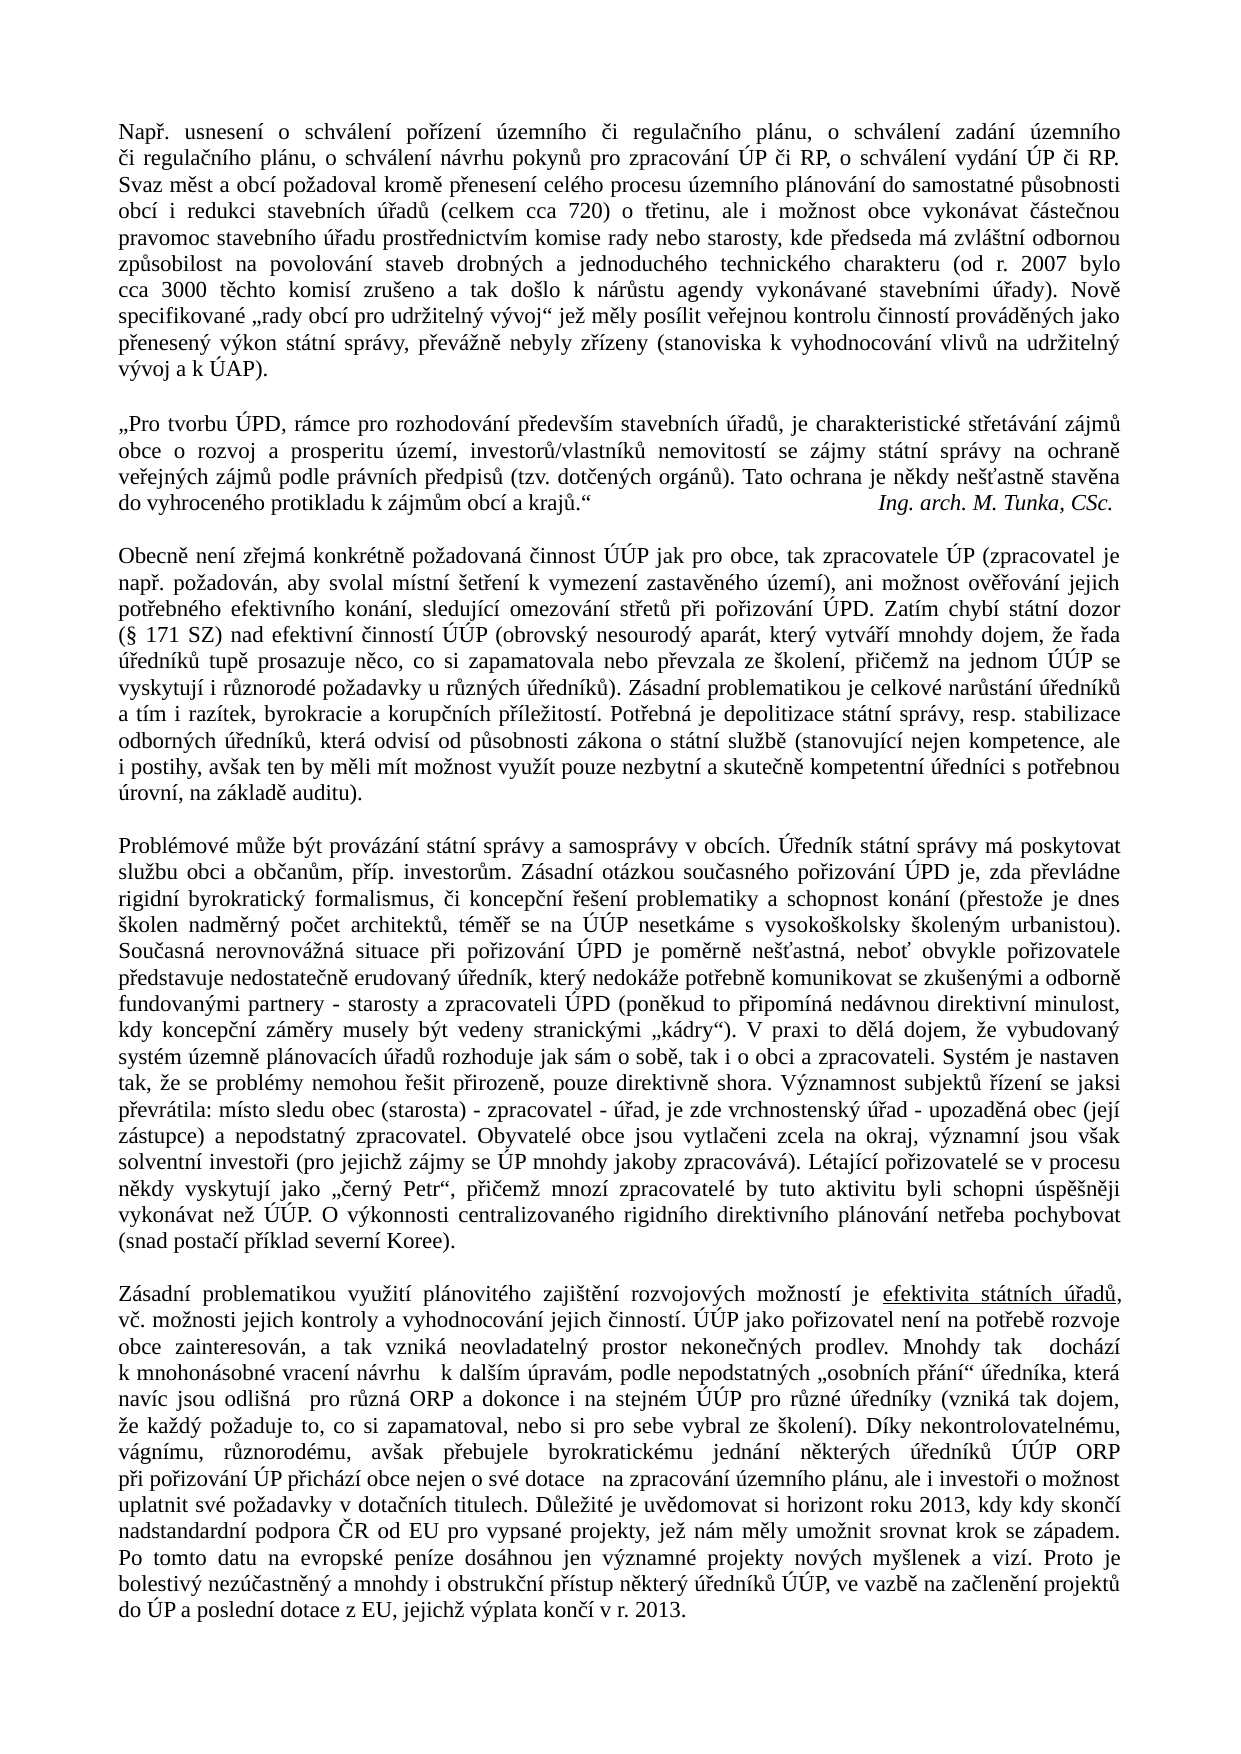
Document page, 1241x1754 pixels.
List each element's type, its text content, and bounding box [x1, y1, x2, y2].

text Obecně není zřejmá konkrétně požadovaná činnost ÚÚP jak pro obce, tak zpracovatele ÚP (zpracovatel je např. požadován, aby svolal místní šetření k vymezení zastavěného území), ani možnost ověřování jejich potřebného efektivního konání, sledující omezování střetů při pořizování ÚPD. Zatím chybí státní dozor (§ 171 SZ) nad efektivní činností ÚÚP (obrovský nesourodý aparát, který vytváří mnohdy dojem, že řada úředníků tupě prosazuje něco, co si zapamatovala nebo převzala ze školení, přičemž na jednom ÚÚP se vyskytují i různorodé požadavky u různých úředníků). Zásadní problematikou je celkové narůstání úředníků a tím i razítek, byrokracie a korupčních příležitostí. Potřebná je depolitizace státní správy, resp. stabilizace odborných úředníků, která odvisí od působnosti zákona o státní službě (stanovující nejen kompetence, ale i postihy, avšak ten by měli mít možnost využít pouze nezbytní a skutečně kompetentní úředníci s potřebnou úrovní, na základě auditu). [118, 542, 1122, 806]
text Zásadní problematikou využití plánovitého zajištění rozvojových možností je efektivita státních úřadů, vč. možnosti jejich kontroly a vyhodnocování jejich činností. ÚÚP jako pořizovatel není na potřebě rozvoje obce zainteresován, a tak vzniká neovladatelný prostor nekonečných prodlev. Mnohdy tak dochází k mnohonásobné vracení návrhu k dalším úpravám, podle nepodstatných „osobních přání“ úředníka, která navíc jsou odlišná pro různá ORP a dokonce i na stejném ÚÚP pro různé úředníky (vzniká tak dojem, že každý požaduje to, co si zapamatoval, nebo si pro sebe vybral ze školení). Díky nekontrolovatelnému, vágnímu, různorodému, avšak přebujele byrokratickému jednání některých úředníků ÚÚP ORP při pořizování ÚP přichází obce nejen o své dotace na zpracování územního plánu, ale i investoři o možnost uplatnit své požadavky v dotačních titulech. Důležité je uvědomovat si horizont roku 2013, kdy kdy skončí nadstandardní podpora ČR od EU pro vypsané projekty, jež nám měly umožnit srovnat krok se západem. Po tomto datu na evropské peníze dosáhnou jen významné projekty nových myšlenek a vizí. Proto je bolestivý nezúčastněný a mnohdy i obstrukční přístup některý úředníků ÚÚP, ve vazbě na začlenění projektů do ÚP a poslední dotace z EU, jejichž výplata končí v r. 2013. [118, 1280, 1122, 1623]
text „Pro tvorbu ÚPD, rámce pro rozhodování především stavebních úřadů, je charakteristické střetávání zájmů obce o rozvoj a prosperitu území, investorů/vlastníků nemovitostí se zájmy státní správy na ochraně veřejných zájmů podle právních předpisů (tzv. dotčených orgánů). Tato ochrana je někdy nešťastně stavěna do vyhroceného protikladu k zájmům obcí a krajů.“ Ing. arch. M. Tunka, CSc. [118, 410, 1122, 516]
text Např. usnesení o schválení pořízení územního či regulačního plánu, o schválení zadání územního či regulačního plánu, o schválení návrhu pokynů pro zpracování ÚP či RP, o schválení vydání ÚP či RP. Svaz měst a obcí požadoval kromě přenesení celého procesu územního plánování do samostatné působnosti obcí i redukci stavebních úřadů (celkem cca 720) o třetinu, ale i možnost obce vykonávat částečnou pravomoc stavebního úřadu prostřednictvím komise rady nebo starosty, kde předseda má zvláštní odbornou způsobilost na povolování staveb drobných a jednoduchého technického charakteru (od r. 2007 bylo cca 3000 těchto komisí zrušeno a tak došlo k nárůstu agendy vykonávané stavebními úřady). Nově specifikované „rady obcí pro udržitelný vývoj“ jež měly posílit veřejnou kontrolu činností prováděných jako přenesený výkon státní správy, převážně nebyly zřízeny (stanoviska k vyhodnocování vlivů na udržitelný vývoj a k ÚAP). [118, 118, 1122, 382]
text Problémové může být provázání státní správy a samosprávy v obcích. Úředník státní správy má poskytovat službu obci a občanům, příp. investorům. Zásadní otázkou současného pořizování ÚPD je, zda převládne rigidní byrokratický formalismus, či koncepční řešení problematiky a schopnost konání (přestože je dnes školen nadměrný počet architektů, téměř se na ÚÚP nesetkáme s vysokoškolsky školeným urbanistou). Současná nerovnovážná situace při pořizování ÚPD je poměrně nešťastná, neboť obvykle pořizovatele představuje nedostatečně erudovaný úředník, který nedokáže potřebně komunikovat se zkušenými a odborně fundovanými partnery - starosty a zpracovateli ÚPD (poněkud to připomíná nedávnou direktivní minulost, kdy koncepční záměry musely být vedeny stranickými „kádry“). V praxi to dělá dojem, že vybudovaný systém územně plánovacích úřadů rozhoduje jak sám o sobě, tak i o obci a zpracovateli. Systém je nastaven tak, že se problémy nemohou řešit přirozeně, pouze direktivně shora. Významnost subjektů řízení se jaksi převrátila: místo sledu obec (starosta) - zpracovatel - úřad, je zde vrchnostenský úřad - upozaděná obec (její zástupce) a nepodstatný zpracovatel. Obyvatelé obce jsou vytlačeni zcela na okraj, významní jsou však solventní investoři (pro jejichž zájmy se ÚP mnohdy jakoby zpracovává). Létající pořizovatelé se v procesu někdy vyskytují jako „černý Petr“, přičemž mnozí zpracovatelé by tuto aktivitu byli schopni úspěšněji vykonávat než ÚÚP. O výkonnosti centralizovaného rigidního direktivního plánování netřeba pochybovat (snad postačí příklad severní Koree). [118, 832, 1122, 1254]
